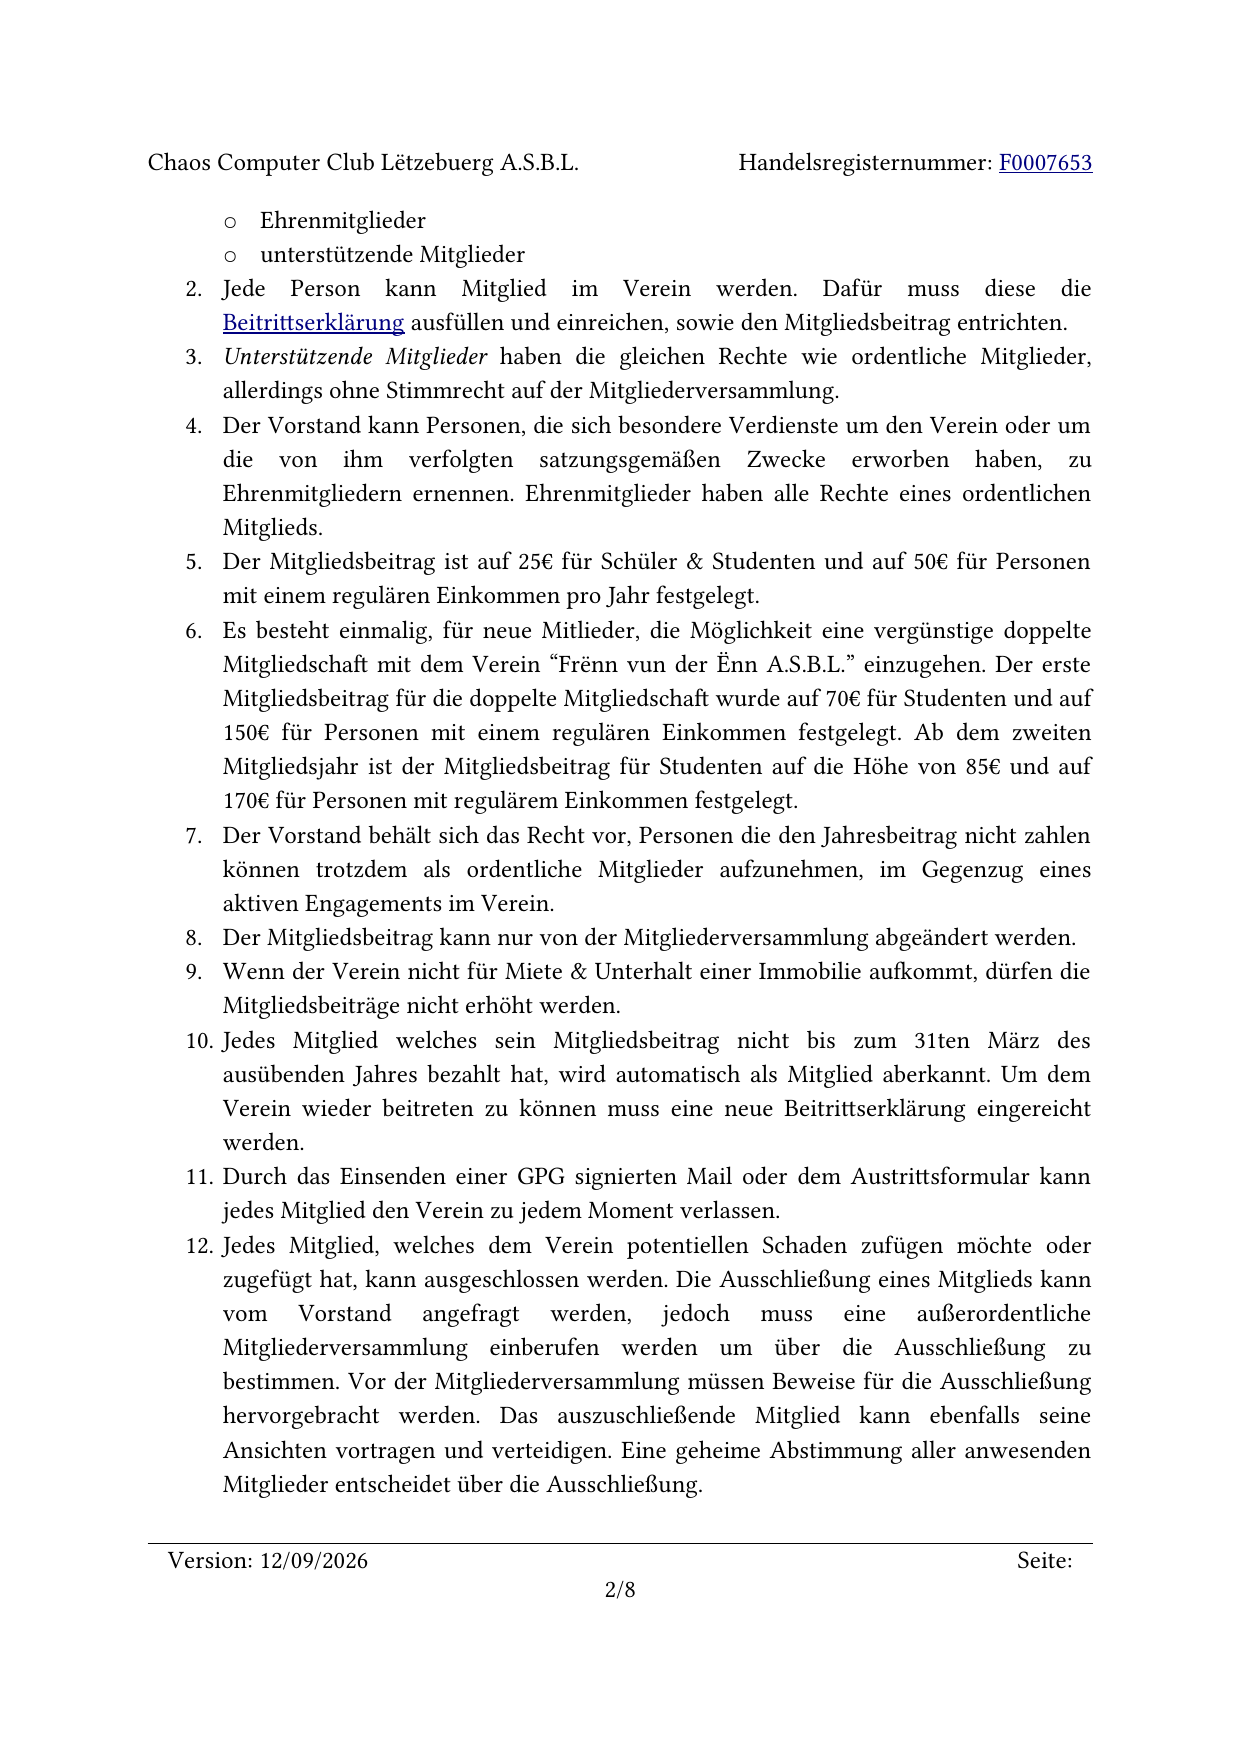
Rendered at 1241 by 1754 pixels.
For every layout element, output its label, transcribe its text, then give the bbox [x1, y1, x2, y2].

list Jedes Mitglied welches sein Mitgliedsbeitrag nicht bis zum 31ten März des ausübenden Jahres bezahlt hat, wird automatisch als Mitglied aberkannt. Um dem Verein wieder beitreten zu können muss eine neue Beitrittserklärung eingereicht werden. [185, 1026, 1093, 1157]
list Jedes Mitglied, welches dem Verein potentiellen Schaden zufügen möchte oder zugefügt hat, kann ausgeschlossen werden. Die Ausschließung eines Mitglieds kann vom Vorstand angefragt werden, jedoch muss eine außerordentliche Mitgliederversammlung einberufen werden um über die Ausschließung zu bestimmen. Vor der Mitgliederversammlung müssen Beweise für die Ausschließung hervorgebracht werden. Das auszuschließende Mitglied kann ebenfalls seine Ansichten vortragen und verteidigen. Eine geheime Abstimmung aller anwesenden Mitglieder entscheidet über die Ausschließung. [185, 1231, 1093, 1498]
list Unterstützende Mitglieder haben die gleichen Rechte wie ordentliche Mitglieder, allerdings ohne Stimmrecht auf der Mitgliederversammlung. [185, 342, 1093, 405]
list unterstützende Mitglieder [223, 240, 1093, 268]
list Ehrenmitglieder [223, 206, 1093, 234]
list Der Mitgliedsbeitrag ist auf 25€ für Schüler & Studenten und auf 50€ für Personen mit einem regulären Einkommen pro Jahr festgelegt. [185, 547, 1093, 610]
list Es besteht einmalig, für neue Mitlieder, die Möglichkeit eine vergünstige doppelte Mitgliedschaft mit dem Verein “Frënn vun der Ënn A.S.B.L.” einzugehen. Der erste Mitgliedsbeitrag für die doppelte Mitgliedschaft wurde auf 70€ für Studenten und auf 150€ für Personen mit einem regulären Einkommen festgelegt. Ab dem zweiten Mitgliedsjahr ist der Mitgliedsbeitrag für Studenten auf die Höhe von 85€ und auf 170€ für Personen mit regulärem Einkommen festgelegt. [185, 616, 1093, 815]
list Der Vorstand behält sich das Recht vor, Personen die den Jahresbeitrag nicht zahlen können trotzdem als ordentliche Mitglieder aufzunehmen, im Gegenzug eines aktiven Engagements im Verein. [185, 821, 1093, 917]
list Wenn der Verein nicht für Miete & Unterhalt einer Immobilie aufkommt, dürfen die Mitgliedsbeiträge nicht erhöht werden. [185, 957, 1093, 1020]
list Jede Person kann Mitglied im Verein werden. Dafür muss diese die Beitrittserklärung ausfüllen und einreichen, sowie den Mitgliedsbeitrag entrichten. [185, 274, 1093, 337]
list Der Mitgliedsbeitrag kann nur von der Mitgliederversammlung abgeändert werden. [185, 923, 1093, 952]
list Durch das Einsenden einer GPG signierten Mail oder dem Austrittsformular kann jedes Mitglied den Verein zu jedem Moment verlassen. [185, 1162, 1093, 1225]
list Der Vorstand kann Personen, die sich besondere Verdienste um den Verein oder um die von ihm verfolgten satzungsgemäßen Zwecke erworben haben, zu Ehrenmitgliedern ernennen. Ehrenmitglieder haben alle Rechte eines ordentlichen Mitglieds. [185, 411, 1093, 542]
